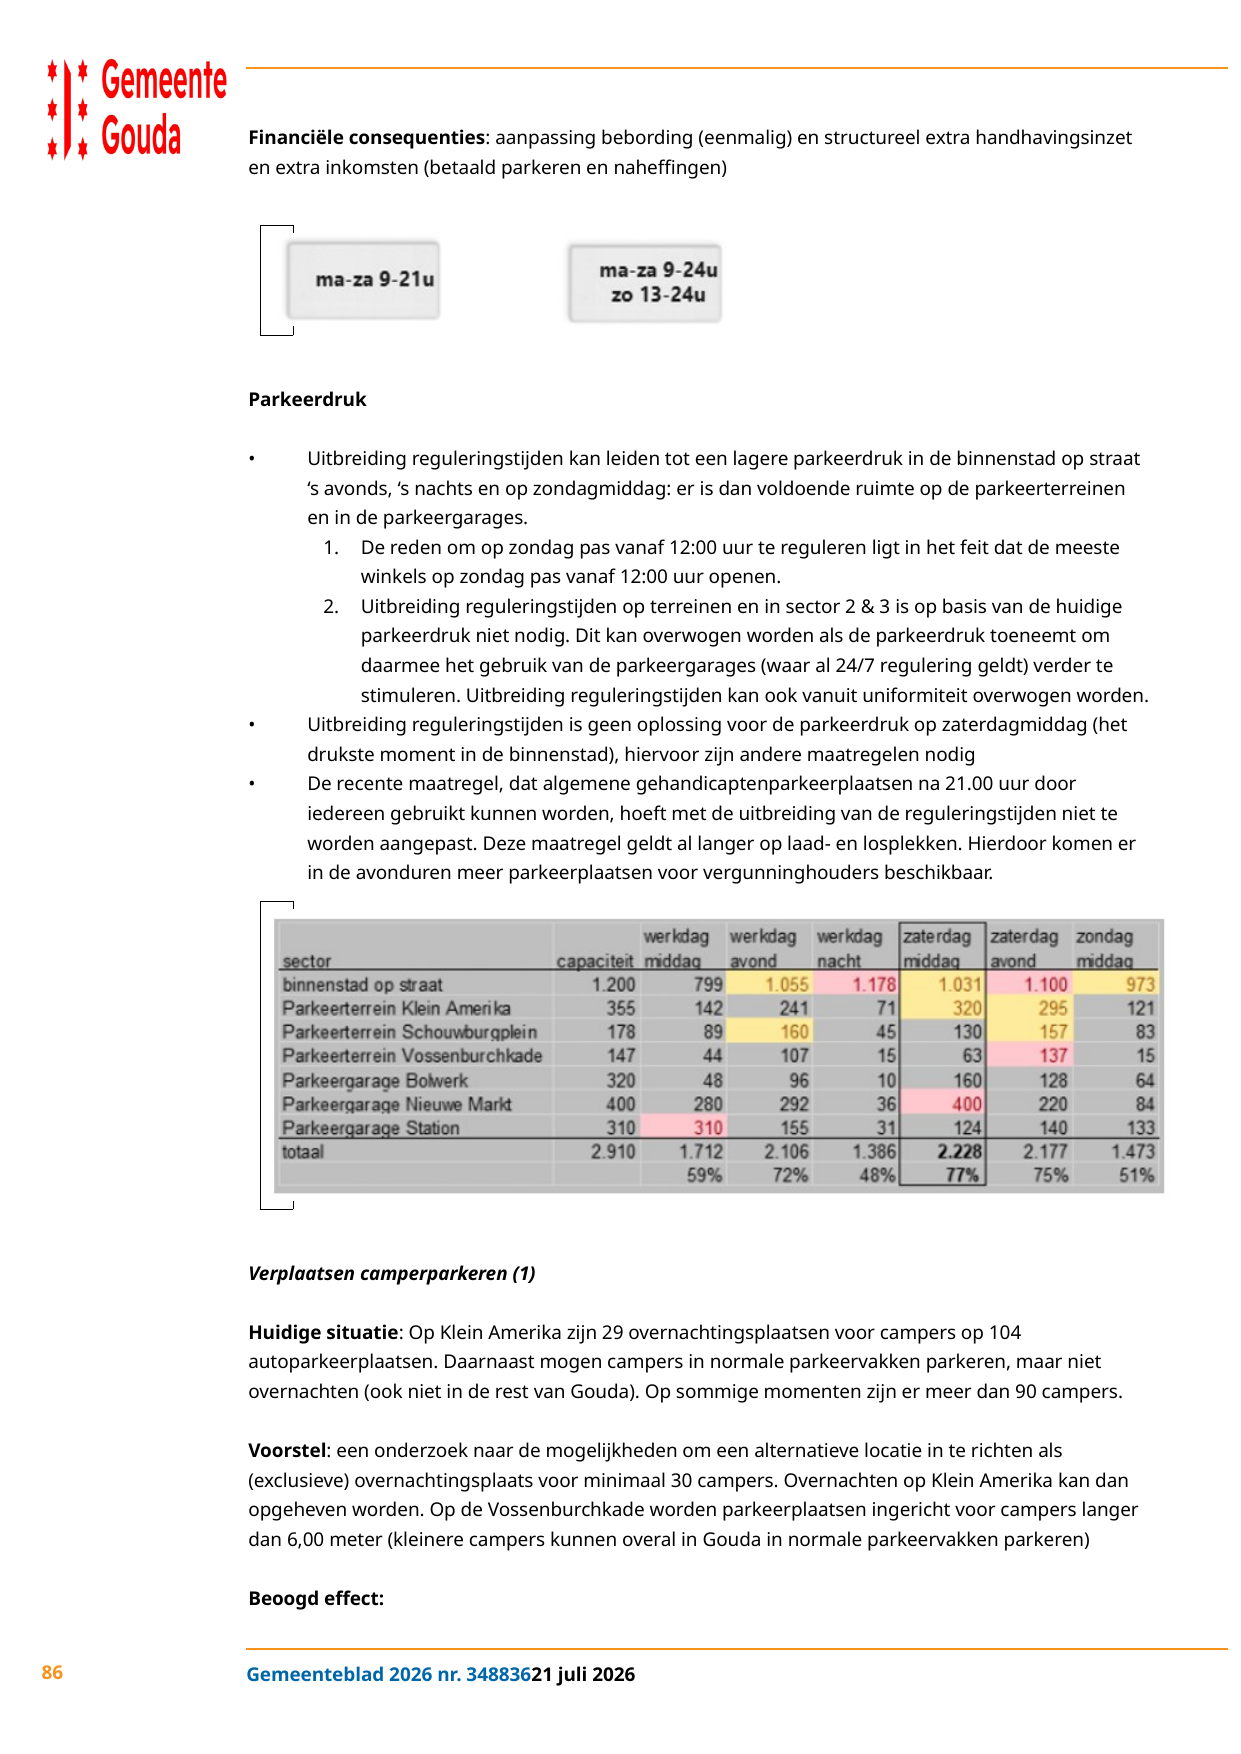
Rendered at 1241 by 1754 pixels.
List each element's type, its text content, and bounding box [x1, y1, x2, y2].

text Beoogd effect: [248, 1585, 1152, 1611]
list Uitbreiding reguleringstijden is geen oplossing voor de parkeerdruk op zaterdagmiddag (het drukste moment in de binnenstad), hiervoor zijn andere maatregelen nodig [248, 711, 1152, 767]
text Voorstel: een onderzoek naar de mogelijkheden om een alternatieve locatie in te richten als (exclusieve) overnachtingsplaats voor minimaal 30 campers. Overnachten op Klein Amerika kan dan opgeheven worden. Op de Vossenburchkade worden parkeerplaatsen ingericht voor campers langer dan 6,00 meter (kleinere campers kunnen overal in Gouda in normale parkeervakken parkeren) [248, 1437, 1152, 1552]
picture [41, 47, 231, 172]
list Uitbreiding reguleringstijden kan leiden tot een lagere parkeerdruk in de binnenstad op straat ‘s avonds, ‘s nachts en op zondagmiddag: er is dan voldoende ruimte op de parkeerterreinen en in de parkeergarages. [248, 445, 1152, 530]
list De recente maatregel, dat algemene gehandicaptenparkeerplaatsen na 21.00 uur door iedereen gebruikt kunnen worden, hoeft met de uitbreiding van de reguleringstijden niet te worden aangepast. Deze maatregel geldt al langer op laad- en losplekken. Hierdoor komen er in de avonduren meer parkeerplaatsen voor vergunninghouders beschikbaar. [248, 771, 1152, 885]
picture [268, 233, 1173, 326]
text Verplaatsen camperparkeren (1) [248, 1260, 1152, 1286]
list Uitbreiding reguleringstijden op terreinen en in sector 2 & 3 is op basis van de huidige parkeerdruk niet nodig. Dit kan overwogen worden als de parkeerdruk toeneemt om daarmee het gebruik van de parkeergarages (waar al 24/7 regulering geldt) verder te stimuleren. Uitbreiding reguleringstijden kan ook vanuit uniformiteit overwogen worden. [323, 593, 1152, 707]
text Parkeerdruk [248, 386, 1152, 412]
list De reden om op zondag pas vanaf 12:00 uur te reguleren ligt in het feit dat de meeste winkels op zondag pas vanaf 12:00 uur openen. [323, 534, 1152, 589]
picture [268, 909, 1173, 1201]
text Huidige situatie: Op Klein Amerika zijn 29 overnachtingsplaatsen voor campers op 104 autoparkeerplaatsen. Daarnaast mogen campers in normale parkeervakken parkeren, maar niet overnachten (ook niet in de rest van Gouda). Op sommige momenten zijn er meer dan 90 campers. [248, 1319, 1152, 1404]
text Financiële consequenties: aanpassing bebording (eenmalig) en structureel extra handhavingsinzet en extra inkomsten (betaald parkeren en naheffingen) [248, 124, 1152, 180]
